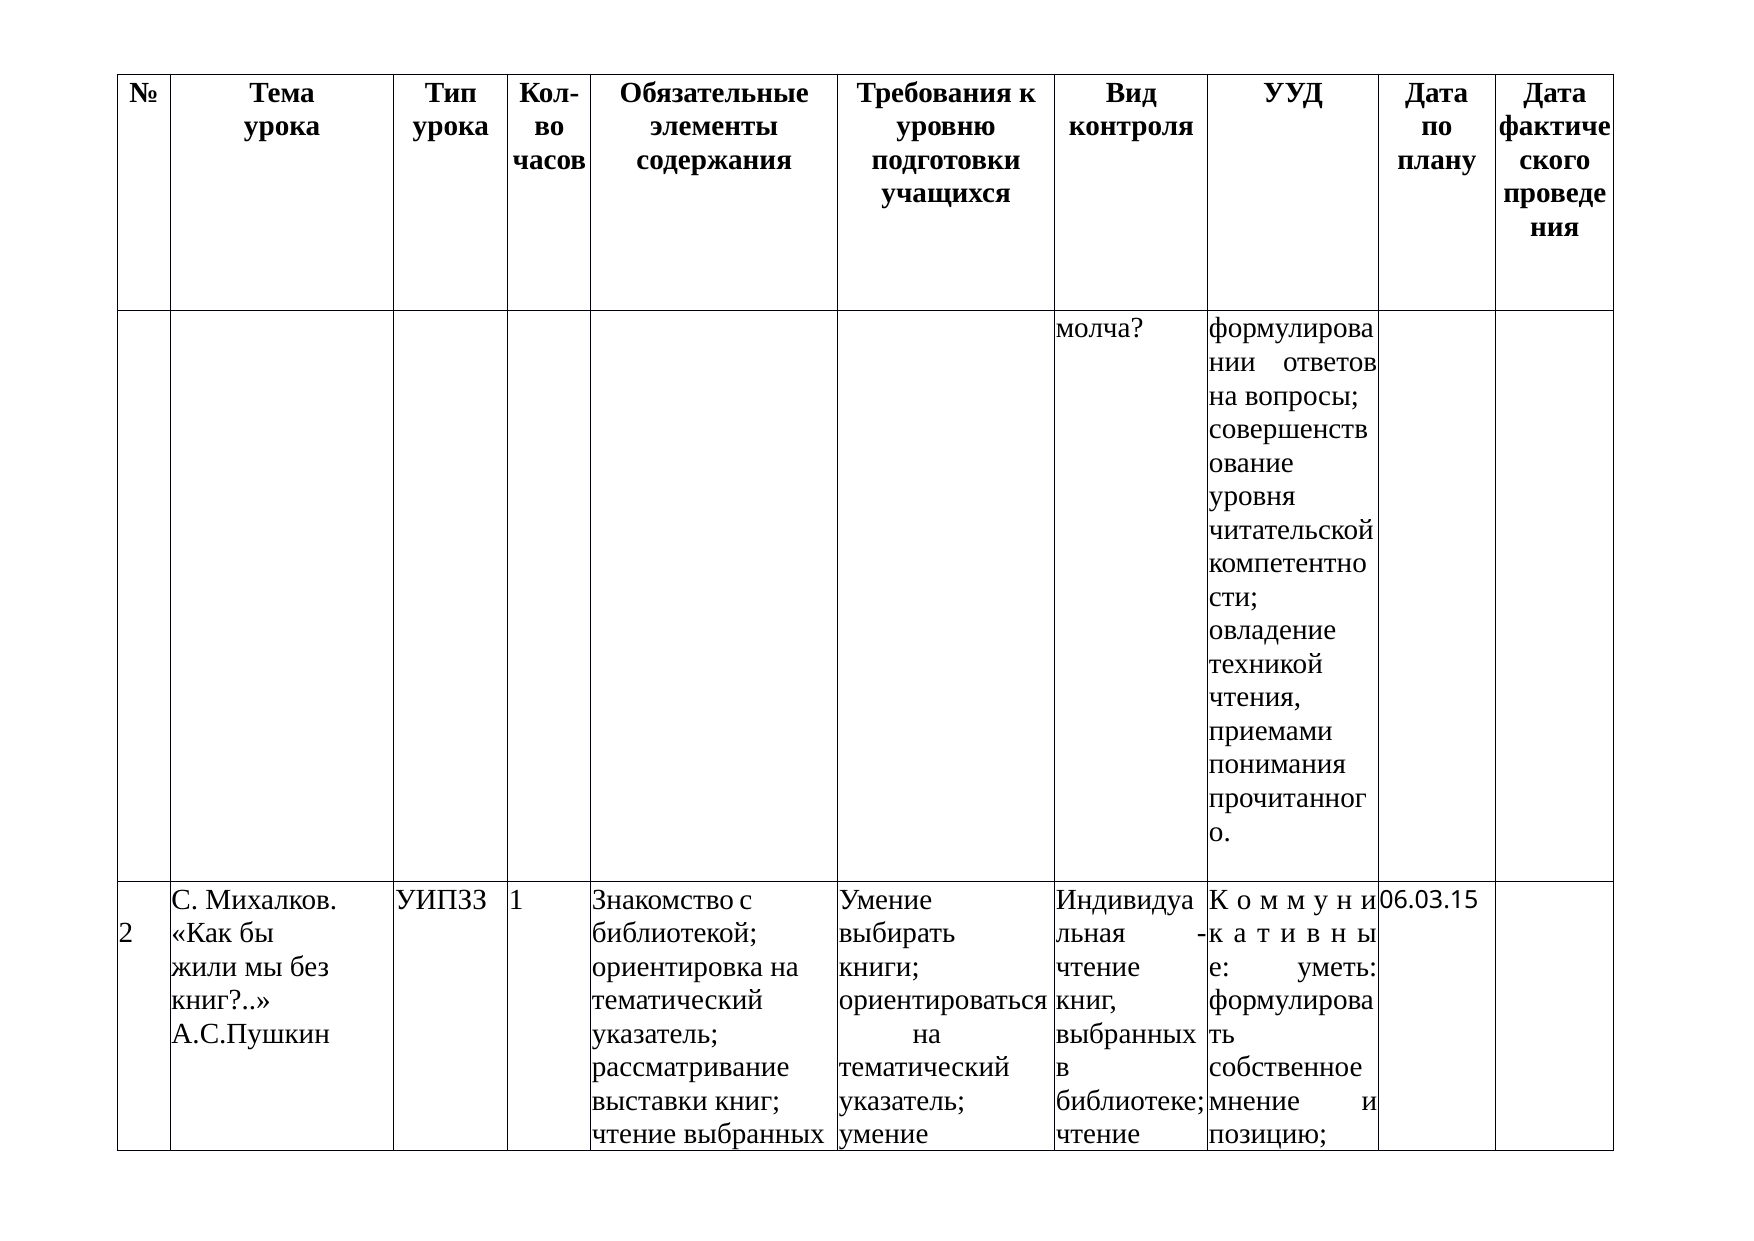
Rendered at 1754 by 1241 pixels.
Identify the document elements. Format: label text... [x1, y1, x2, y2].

table_cell [1496, 882, 1613, 1150]
table_cell [838, 311, 1054, 881]
table_cell [394, 311, 507, 881]
table_cell [1379, 311, 1495, 881]
table_cell молча? [1055, 311, 1207, 881]
table_cell [591, 311, 837, 881]
table_header Тема урока [171, 75, 393, 309]
table_cell УИПЗЗ [394, 882, 507, 1150]
table_cell Умение выбирать книги; ориентироваться на тематический указатель; умение [838, 882, 1054, 1150]
table_header Дата фактического проведения [1496, 75, 1613, 309]
table_header УУД [1208, 75, 1378, 309]
table_cell 2 [118, 882, 170, 1150]
table_cell [118, 311, 170, 881]
table_header Обязательные элементы содержания [591, 75, 837, 309]
table_cell С. Михалков. «Как бы жили мы без книг?..» А.С.Пушкин [171, 882, 393, 1150]
table_cell Индивидуальная - чтение книг, выбранных в библиотеке; чтение [1055, 882, 1207, 1150]
table_header № [118, 75, 170, 309]
table_cell [1496, 311, 1613, 881]
table_header Требования к уровню подготовки учащихся [838, 75, 1054, 309]
table_cell [508, 311, 590, 881]
table_header Тип урока [394, 75, 507, 309]
table_cell К о м м у н и к а т и в н ы е: уметь: формулировать собственное мнение и позицию; [1208, 882, 1378, 1150]
table_header Вид контроля [1055, 75, 1207, 309]
table_cell формулировании ответов на вопросы; совершенствование уровня читательской компетентности; овладение техникой чтения, приемами понимания прочитанного. [1208, 311, 1378, 881]
table_cell Знакомство с библиотекой; ориентировка на тематический указатель; рассматривание выставки книг; чтение выбранных [591, 882, 837, 1150]
table_cell 06.03.15 [1379, 882, 1495, 1150]
table_header Кол-во часов [508, 75, 590, 309]
table_header Дата по плану [1379, 75, 1495, 309]
table_cell [171, 311, 393, 881]
table_cell 1 [508, 882, 590, 1150]
